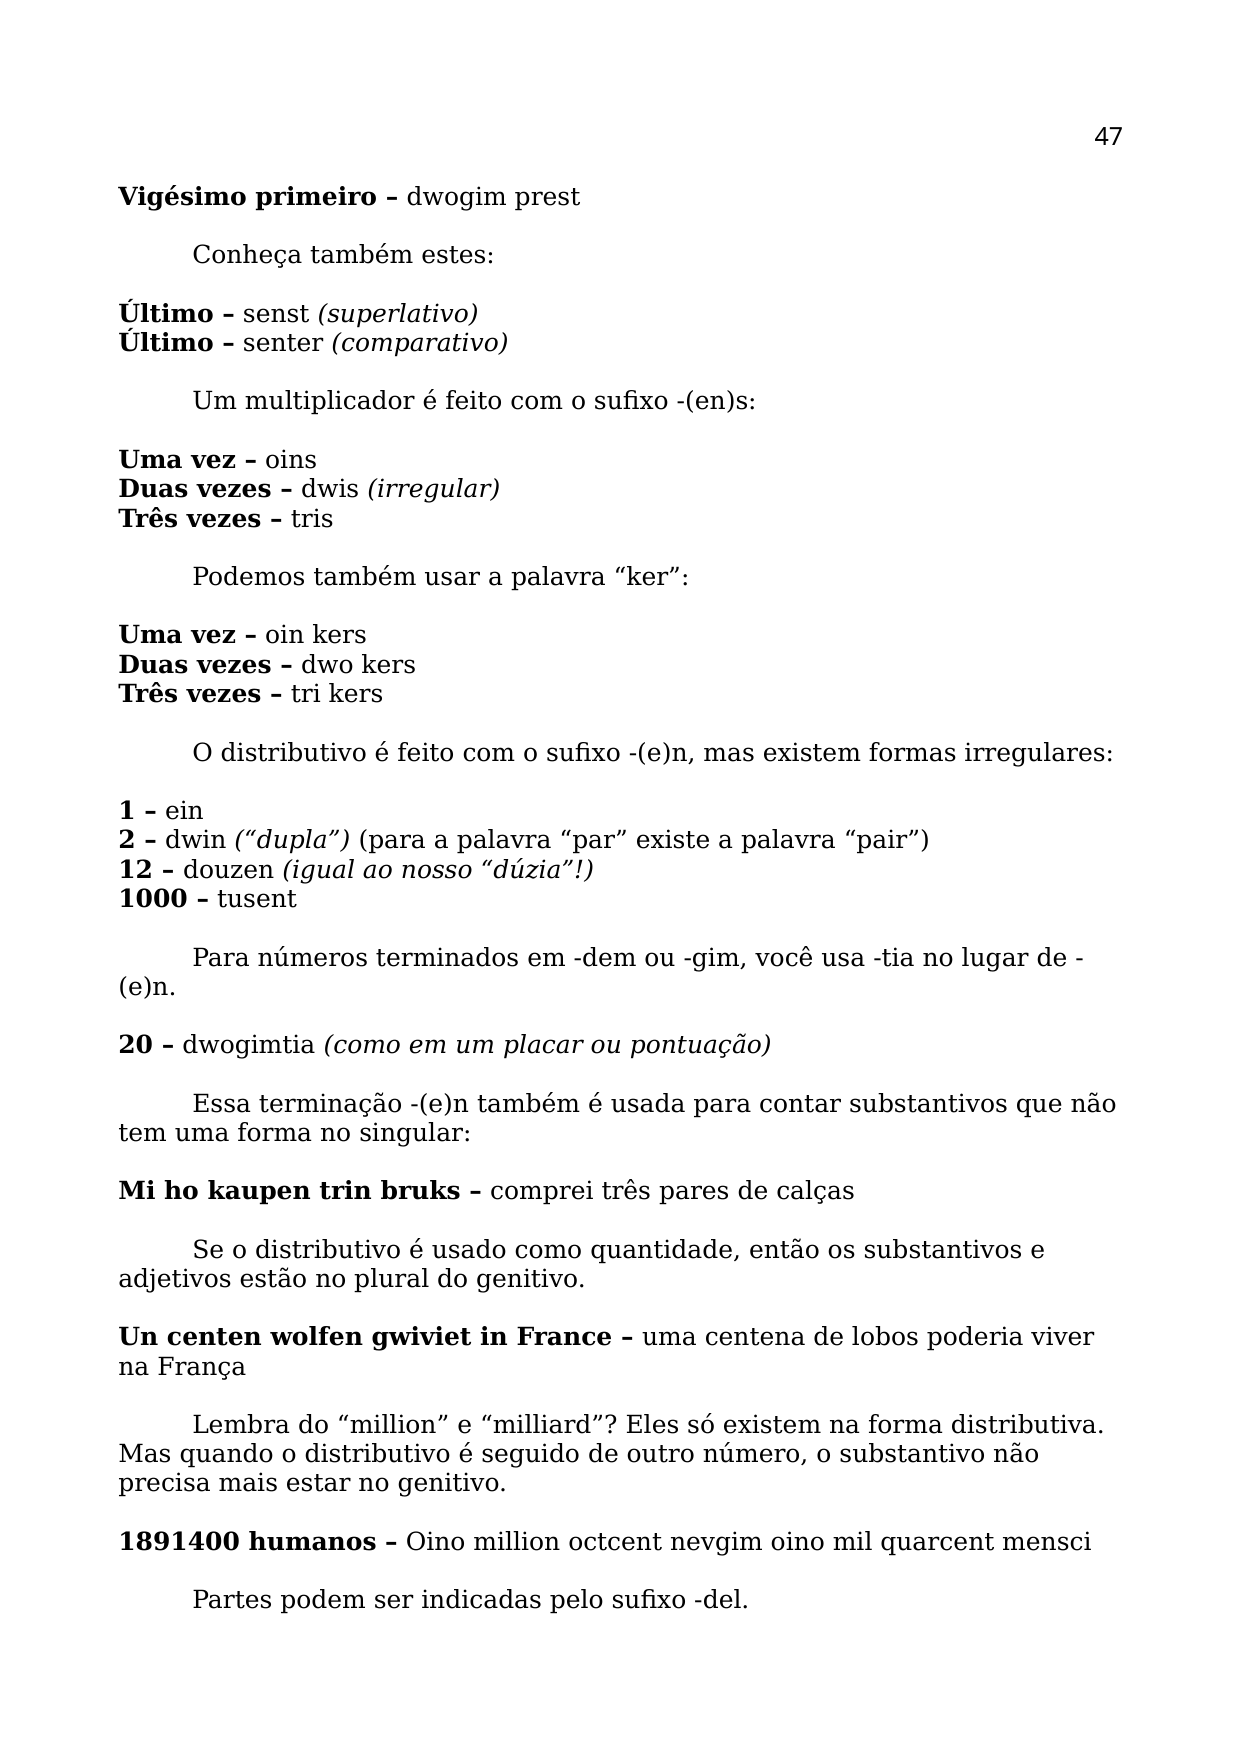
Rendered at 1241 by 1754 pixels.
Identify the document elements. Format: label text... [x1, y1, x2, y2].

text Três vezes – tri kers [118, 679, 1123, 708]
text Duas vezes – dwis (irregular) [118, 474, 1123, 503]
text Duas vezes – dwo kers [118, 650, 1123, 679]
text Último – senst (superlativo) [118, 298, 1123, 328]
text Un centen wolfen gwiviet in France – uma centena de lobos poderia viver na França [118, 1322, 1123, 1381]
text Vigésimo primeiro – dwogim prest [118, 182, 1123, 211]
text O distributivo é feito com o sufixo -(e)n, mas existem formas irregulares: [118, 738, 1123, 767]
text 1891400 humanos – Oino million octcent nevgim oino mil quarcent mensci [118, 1527, 1123, 1556]
text Um multiplicador é feito com o sufixo -(en)s: [118, 386, 1123, 416]
text 20 – dwogimtia (como em um placar ou pontuação) [118, 1030, 1123, 1059]
text Lembra do “million” e “milliard”? Eles só existem na forma distributiva. Mas quando o distributivo é seguido de outro número, o substantivo não precisa mais estar no genitivo. [118, 1410, 1123, 1497]
text Podemos também usar a palavra “ker”: [118, 562, 1123, 591]
text Partes podem ser indicadas pelo sufixo -del. [118, 1585, 1123, 1614]
text Para números terminados em -dem ou -gim, você usa -tia no lugar de -(e)n. [118, 943, 1123, 1001]
text Uma vez – oins [118, 445, 1123, 474]
text Conheça também estes: [118, 240, 1123, 269]
text Três vezes – tris [118, 503, 1123, 533]
text 1000 – tusent [118, 884, 1123, 913]
text Essa terminação -(e)n também é usada para contar substantivos que não tem uma forma no singular: [118, 1089, 1123, 1147]
text 12 – douzen (igual ao nosso “dúzia”!) [118, 855, 1123, 884]
text Se o distributivo é usado como quantidade, então os substantivos e adjetivos estão no plural do genitivo. [118, 1235, 1123, 1293]
text 2 – dwin (“dupla”) (para a palavra “par” existe a palavra “pair”) [118, 825, 1123, 855]
text 1 – ein [118, 796, 1123, 825]
text Mi ho kaupen trin bruks – comprei três pares de calças [118, 1176, 1123, 1206]
text Último – senter (comparativo) [118, 328, 1123, 357]
text Uma vez – oin kers [118, 620, 1123, 650]
